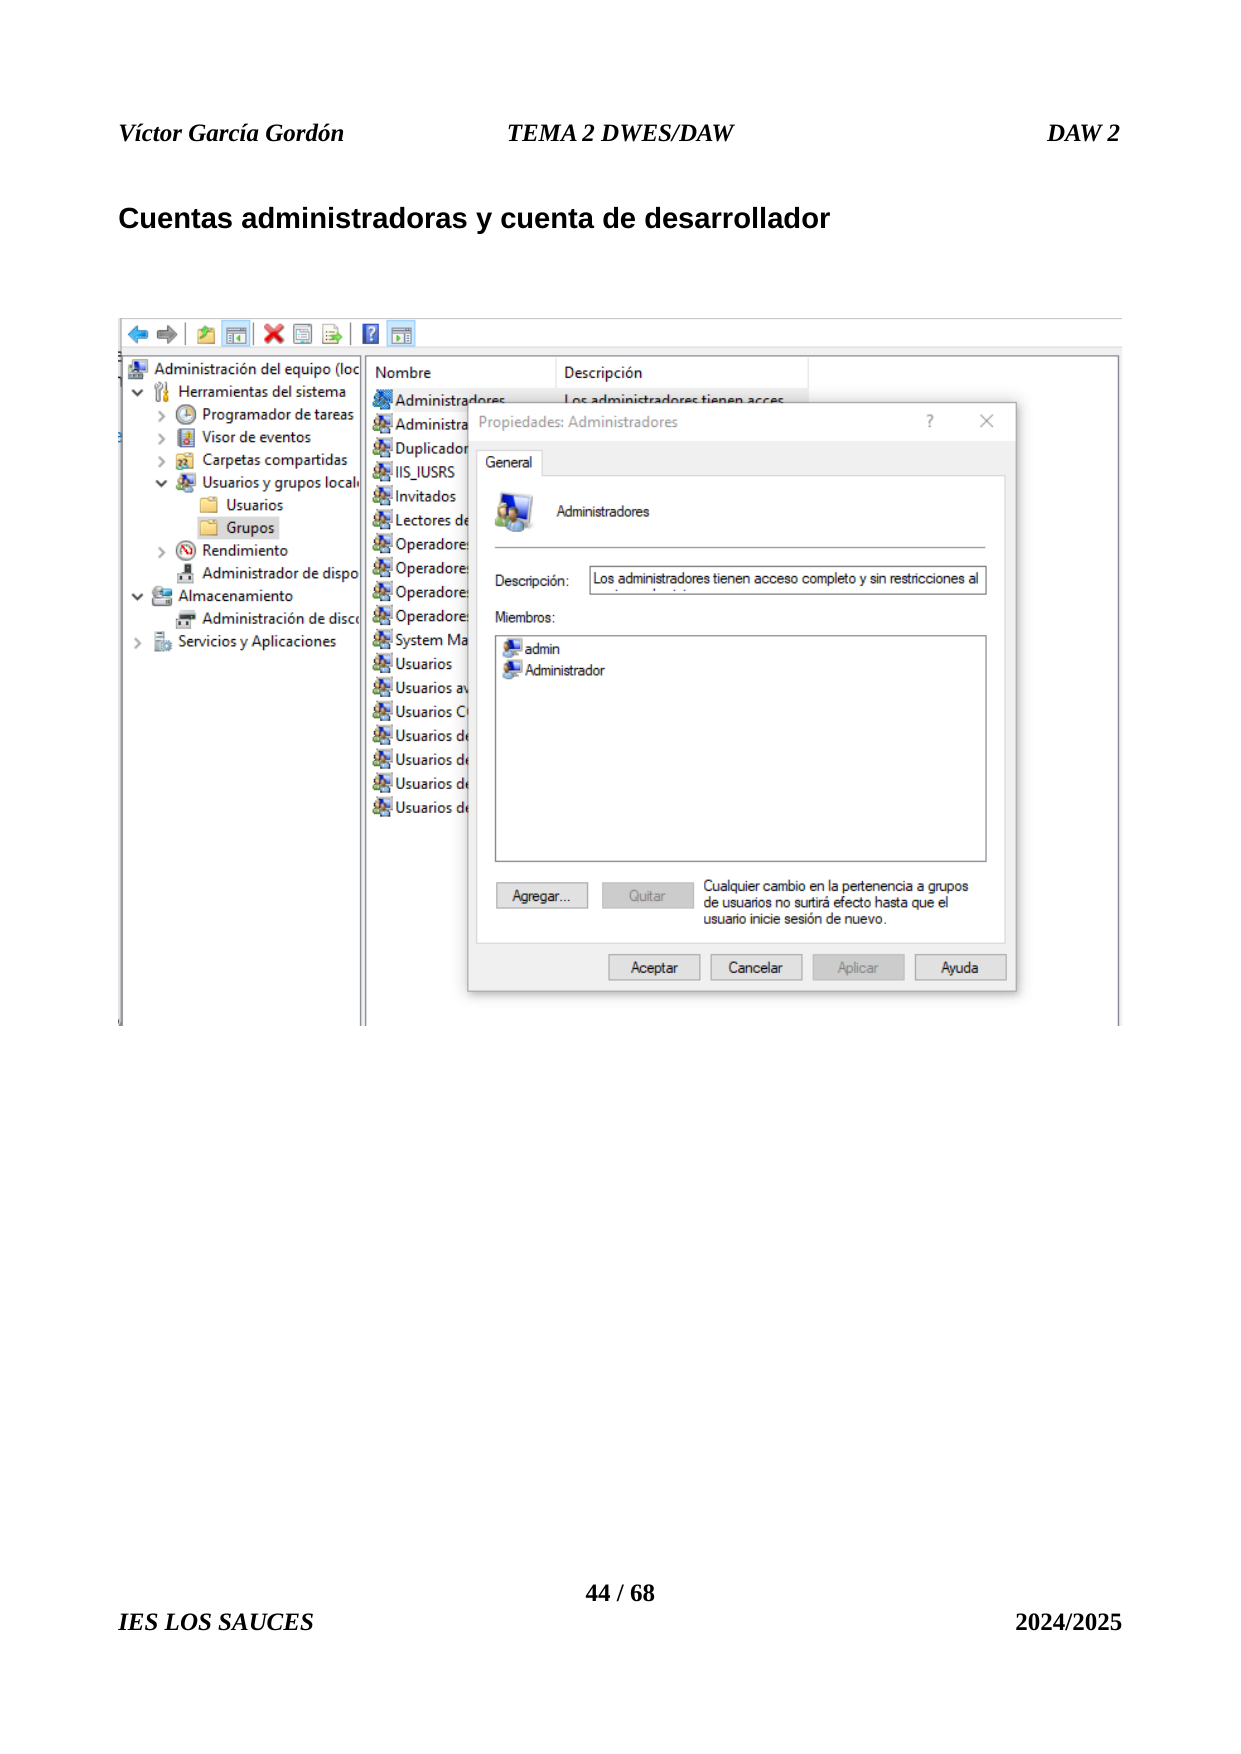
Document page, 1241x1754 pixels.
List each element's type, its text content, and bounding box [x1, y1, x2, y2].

picture [118, 318, 1123, 1026]
subtitle Cuentas administradoras y cuenta de desarrollador [118, 201, 1122, 235]
